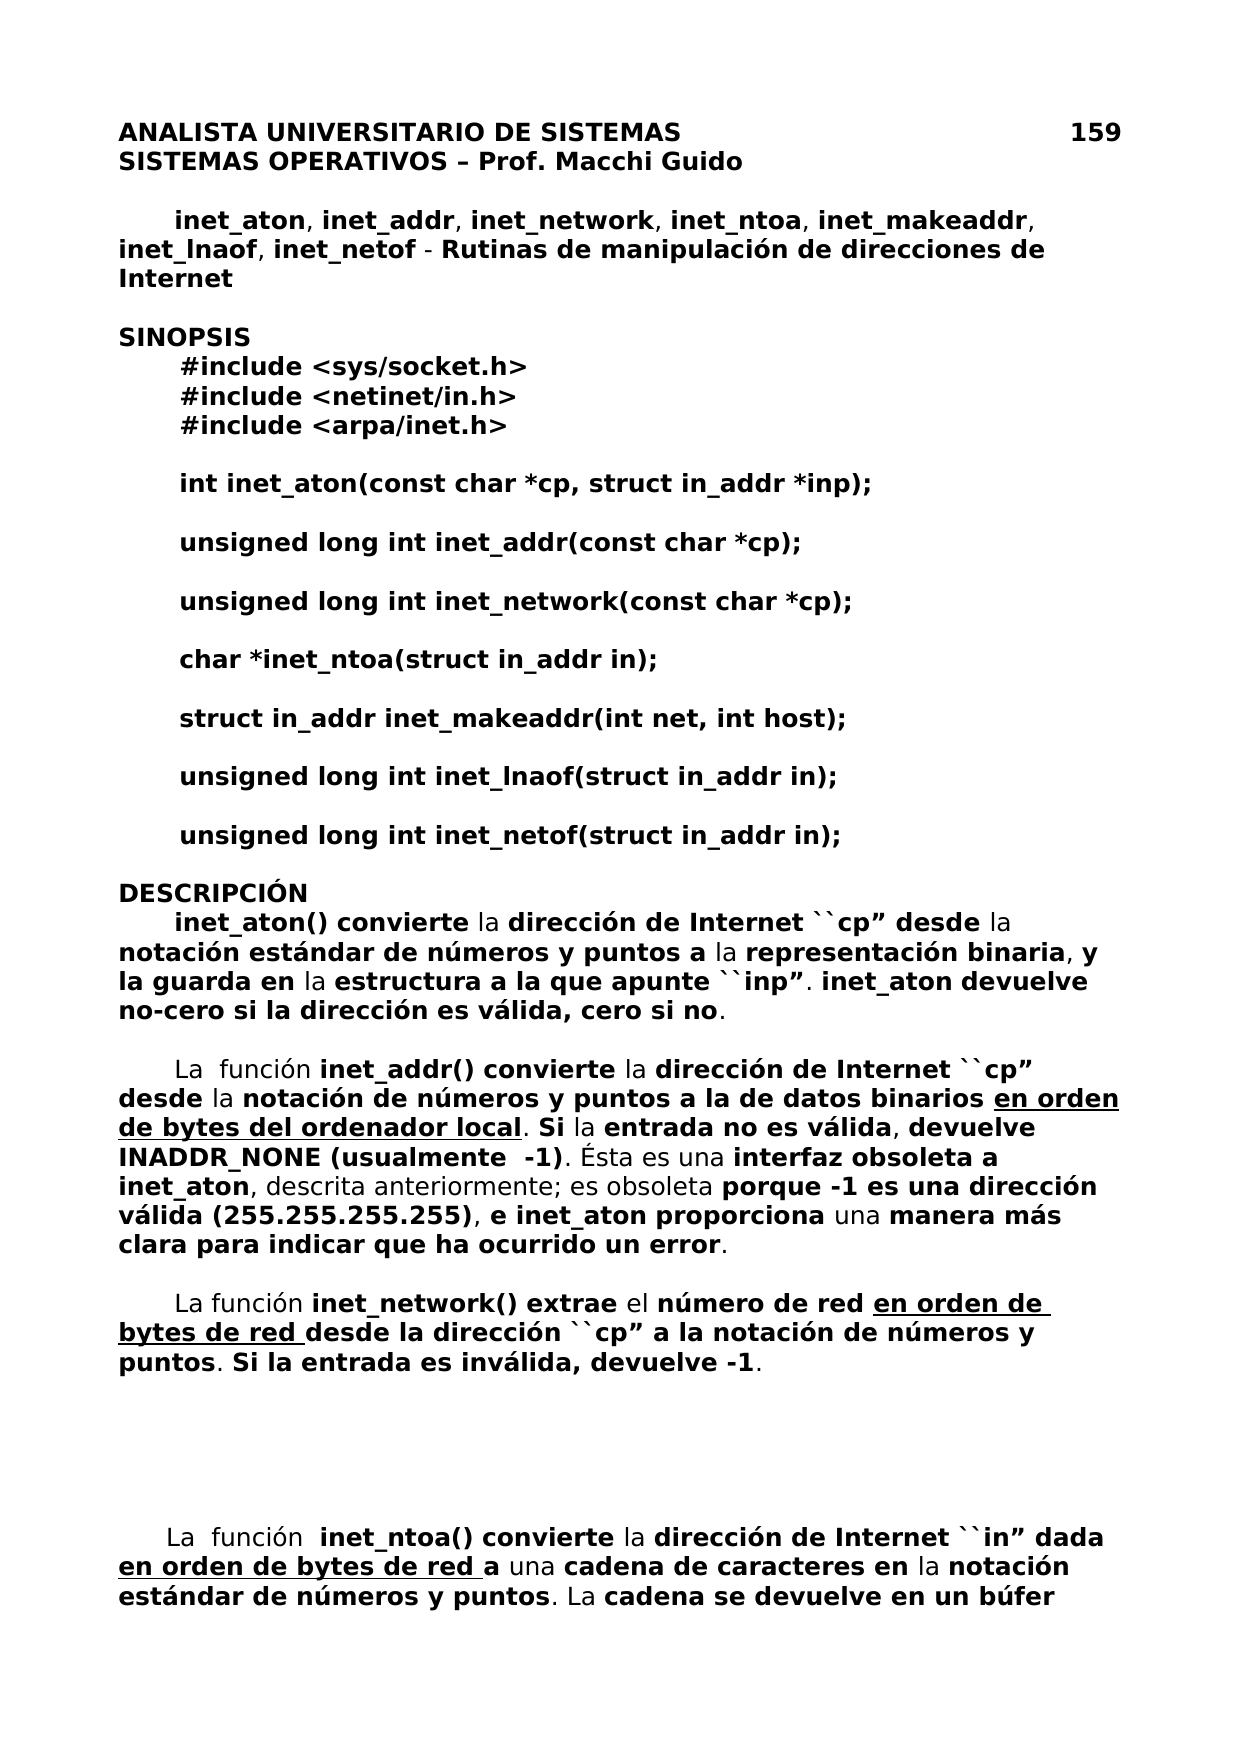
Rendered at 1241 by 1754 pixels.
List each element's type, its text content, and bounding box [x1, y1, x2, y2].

text SINOPSIS [118, 323, 1122, 352]
text La función inet_ntoa() convierte la dirección de Internet ``in” dada en orden de bytes de red a una cadena de caracteres en la notación estándar de números y puntos. La cadena se devuelve en un búfer [118, 1523, 1122, 1611]
text La función inet_network() extrae el número de red en orden de bytes de red desde la dirección ``cp” a la notación de números y puntos. Si la entrada es inválida, devuelve -1. [118, 1289, 1122, 1377]
text char *inet_ntoa(struct in_addr in); [118, 645, 1122, 674]
text int inet_aton(const char *cp, struct in_addr *inp); [118, 469, 1122, 499]
text unsigned long int inet_addr(const char *cp); [118, 528, 1122, 557]
text La función inet_addr() convierte la dirección de Internet ``cp” desde la notación de números y puntos a la de datos binarios en orden de bytes del ordenador local. Si la entrada no es válida, devuelve INADDR_NONE (usualmente -1). Ésta es una interfaz obsoleta a inet_aton, descrita anteriormente; es obsoleta porque -1 es una dirección válida (255.255.255.255), e inet_aton proporciona una manera más clara para indicar que ha ocurrido un error. [118, 1055, 1122, 1260]
text #include <netinet/in.h> [118, 382, 1122, 411]
text #include <arpa/inet.h> [118, 411, 1122, 440]
text inet_aton() convierte la dirección de Internet ``cp” desde la notación estándar de números y puntos a la representación binaria, y la guarda en la estructura a la que apunte ``inp”. inet_aton devuelve no-cero si la dirección es válida, cero si no. [118, 909, 1122, 1026]
text inet_aton, inet_addr, inet_network, inet_ntoa, inet_makeaddr, inet_lnaof, inet_netof - Rutinas de manipulación de direcciones de Internet [118, 206, 1122, 294]
text unsigned long int inet_netof(struct in_addr in); [118, 821, 1122, 850]
text unsigned long int inet_network(const char *cp); [118, 587, 1122, 616]
text struct in_addr inet_makeaddr(int net, int host); [118, 704, 1122, 733]
text #include <sys/socket.h> [118, 352, 1122, 382]
text DESCRIPCIÓN [118, 879, 1122, 909]
text unsigned long int inet_lnaof(struct in_addr in); [118, 762, 1122, 792]
